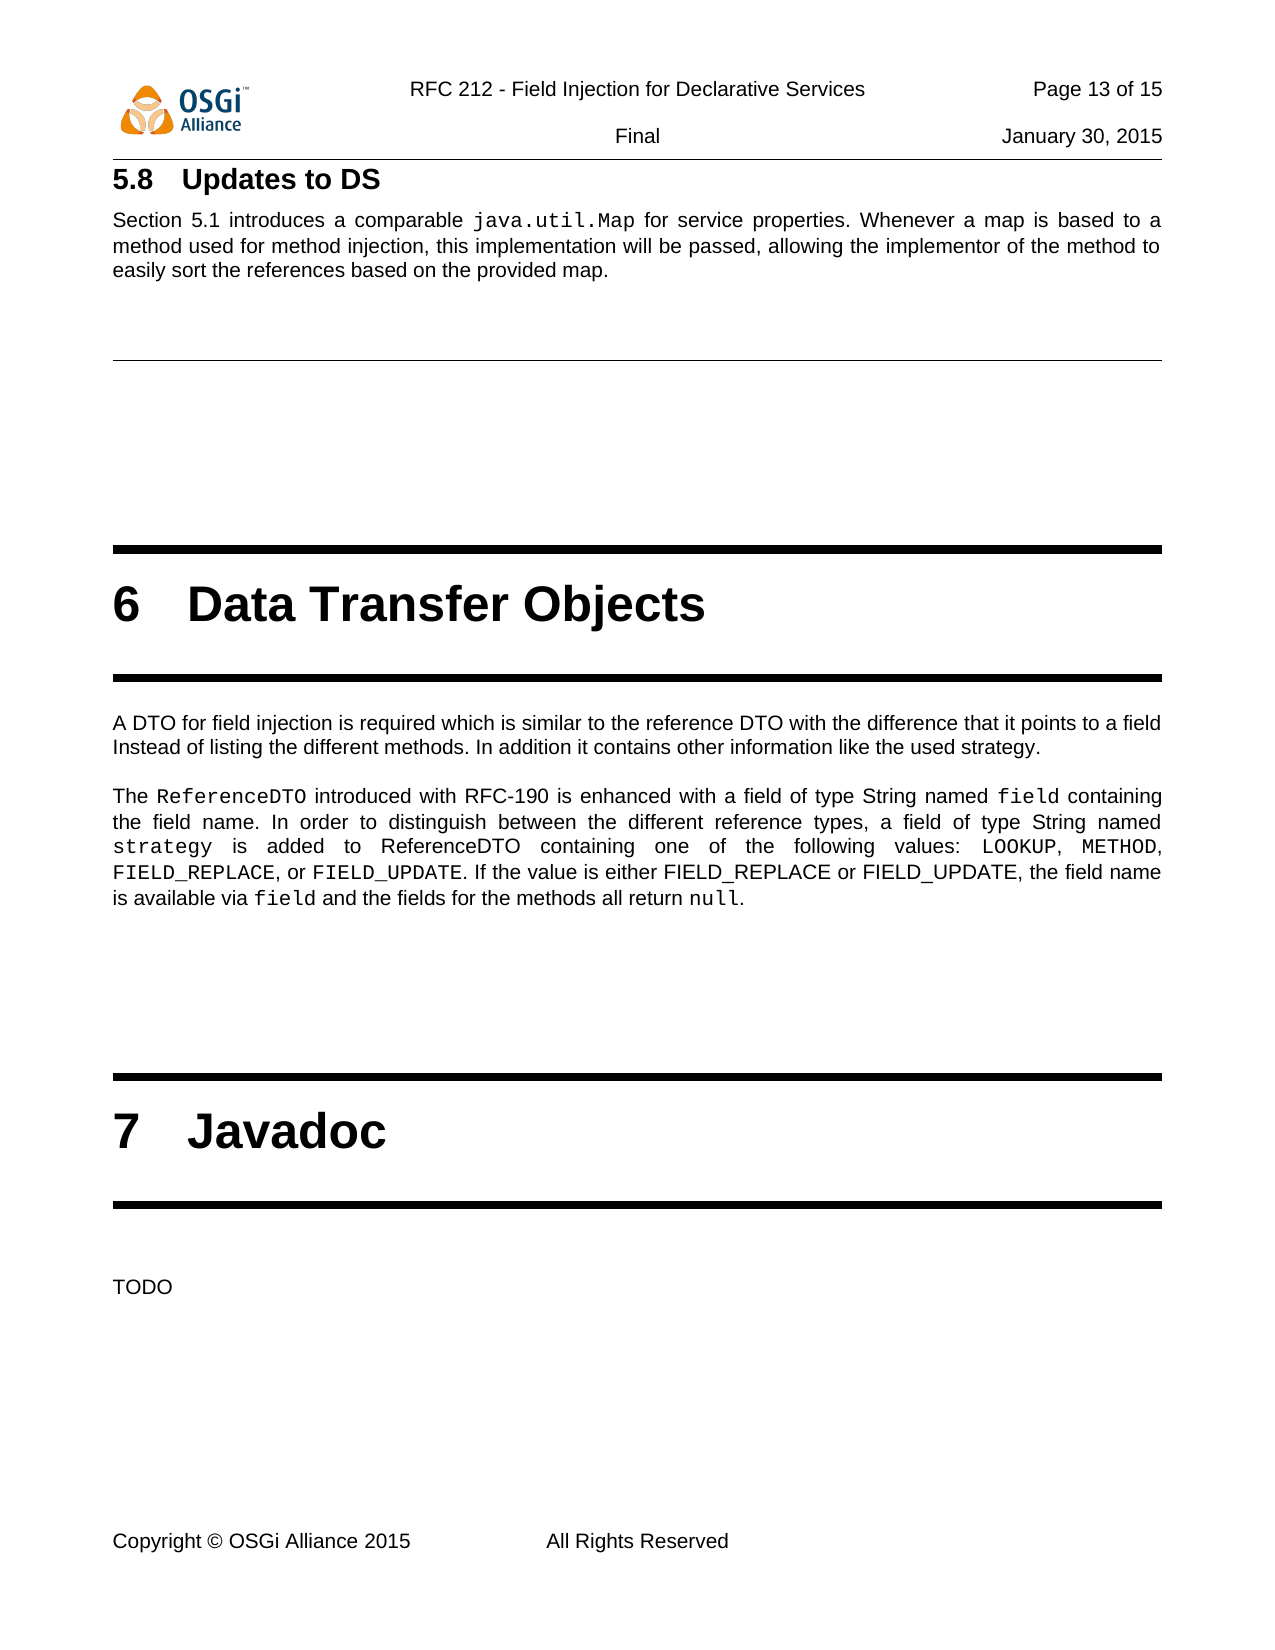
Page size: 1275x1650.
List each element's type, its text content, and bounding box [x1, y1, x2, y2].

subtitle Data Transfer Objects [112, 546, 1162, 682]
text The ReferenceDTO introduced with RFC-190 is enhanced with a field of type String named field containing the field name. In order to distinguish between the different reference types, a field of type String named strategy is added to ReferenceDTO containing one of the following values: LOOKUP, METHOD, FIELD_REPLACE, or FIELD_UPDATE. If the value is either FIELD_REPLACE or FIELD_UPDATE, the field name is available via field and the fields for the methods all return null. [112, 784, 1162, 911]
text TODO [112, 1275, 1162, 1299]
picture [113, 78, 257, 142]
subtitle Updates to DS [112, 160, 1162, 196]
subtitle Javadoc [112, 1074, 1162, 1209]
text Section 5.1 introduces a comparable java.util.Map for service properties. Whenever a map is based to a method used for method injection, this implementation will be passed, allowing the implementor of the method to easily sort the references based on the provided map. [112, 208, 1162, 282]
text A DTO for field injection is required which is similar to the reference DTO with the difference that it points to a field Instead of listing the different methods. In addition it contains other information like the used strategy. [112, 711, 1162, 759]
